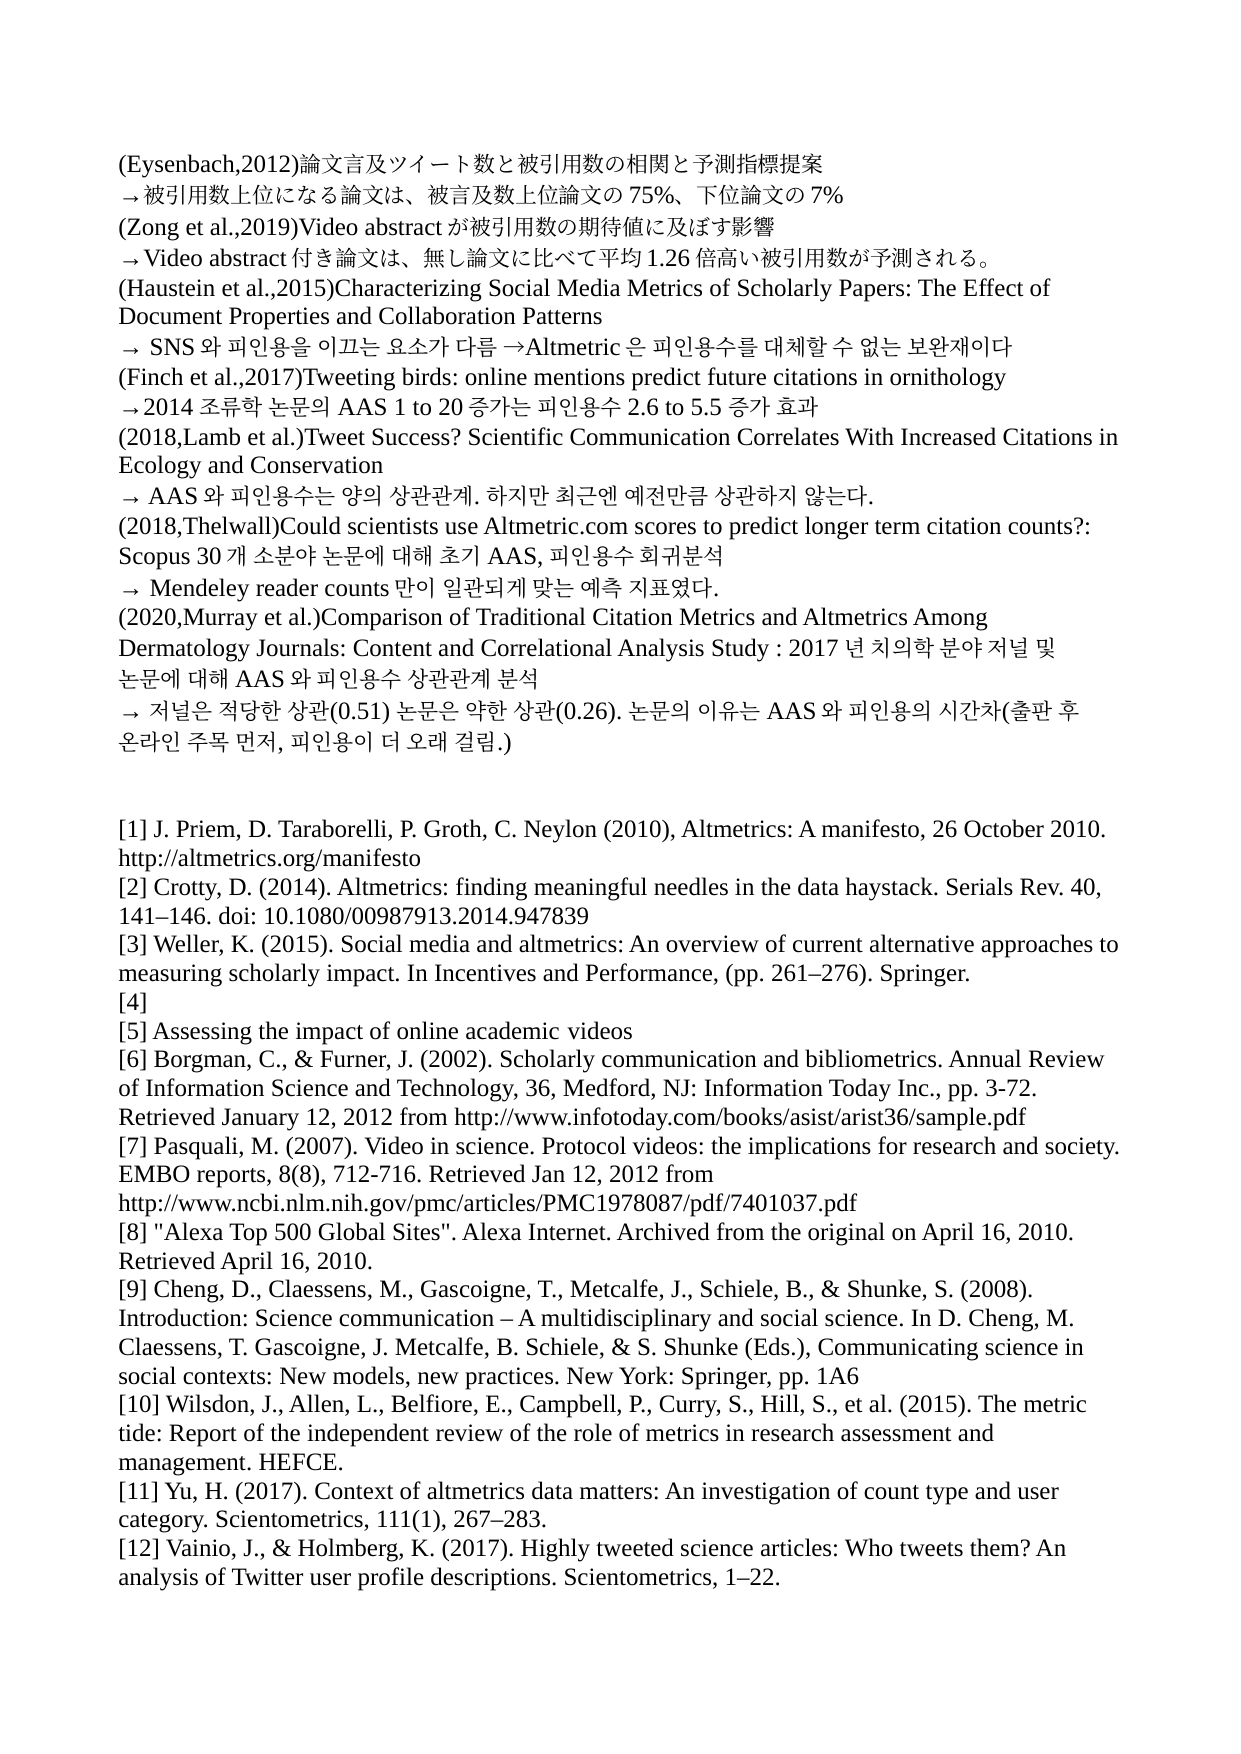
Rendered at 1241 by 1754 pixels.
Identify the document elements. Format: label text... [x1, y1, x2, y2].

text (2020,Murray et al.)Comparison of Traditional Citation Metrics and Altmetrics Among Dermatology Journals: Content and Correlational Analysis Study : 2017년 치의학 분야 저널 및 논문에 대해 AAS와 피인용수 상관관계 분석 [118, 602, 1122, 694]
text → 저널은 적당한 상관(0.51) 논문은 약한 상관(0.26). 논문의 이유는 AAS와 피인용의 시간차(출판 후 온라인 주목 먼저, 피인용이 더 오래 걸림.) [118, 694, 1122, 757]
text [11] Yu, H. (2017). Context of altmetrics data matters: An investigation of count type and user category. Scientometrics, 111(1), 267–283. [118, 1476, 1122, 1533]
text → Mendeley reader counts만이 일관되게 맞는 예측 지표였다. [118, 571, 1122, 602]
text [5] Assessing the impact of online academic videos [118, 1016, 1122, 1044]
text [1] J. Priem, D. Taraborelli, P. Groth, C. Neylon (2010), Altmetrics: A manifesto, 26 October 2010. http://altmetrics.org/manifesto [118, 814, 1122, 872]
text [9] Cheng, D., Claessens, M., Gascoigne, T., Metcalfe, J., Schiele, B., & Shunke, S. (2008). Introduction: Science communication – A multidisciplinary and social science. In D. Cheng, M. Claessens, T. Gascoigne, J. Metcalfe, B. Schiele, & S. Shunke (Eds.), Communicating science in social contexts: New models, new practices. New York: Springer, pp. 1A6 [118, 1274, 1122, 1389]
text → SNS와 피인용을 이끄는 요소가 다름 →Altmetric은 피인용수를 대체할 수 없는 보완재이다 [118, 330, 1122, 362]
text [2] Crotty, D. (2014). Altmetrics: finding meaningful needles in the data haystack. Serials Rev. 40, 141–146. doi: 10.1080/00987913.2014.947839 [118, 872, 1122, 929]
text (Haustein et al.,2015)Characterizing Social Media Metrics of Scholarly Papers: The Effect of Document Properties and Collaboration Patterns [118, 273, 1122, 330]
text [8] "Alexa Top 500 Global Sites". Alexa Internet. Archived from the original on April 16, 2010. Retrieved April 16, 2010. [118, 1217, 1122, 1274]
text →被引用数上位になる論文は、被言及数上位論文の75%、下位論文の7% [118, 178, 1122, 210]
text (Eysenbach,2012)論文言及ツイート数と被引用数の相関と予測指標提案 [118, 147, 1122, 178]
text →2014 조류학 논문의 AAS 1 to 20증가는 피인용수 2.6 to 5.5 증가 효과 [118, 390, 1122, 422]
text [3] Weller, K. (2015). Social media and altmetrics: An overview of current alternative approaches to measuring scholarly impact. In Incentives and Performance, (pp. 261–276). Springer. [118, 929, 1122, 987]
text (2018,Thelwall)Could scientists use Altmetric.com scores to predict longer term citation counts?: Scopus 30개 소분야 논문에 대해 초기 AAS, 피인용수 회귀분석 [118, 511, 1122, 571]
text (Finch et al.,2017)Tweeting birds: online mentions predict future citations in ornithology [118, 362, 1122, 390]
text →Video abstract付き論文は、無し論文に比べて平均1.26倍高い被引用数が予測される。 [118, 241, 1122, 273]
text → AAS와 피인용수는 양의 상관관계. 하지만 최근엔 예전만큼 상관하지 않는다. [118, 479, 1122, 511]
text [12] Vainio, J., & Holmberg, K. (2017). Highly tweeted science articles: Who tweets them? An analysis of Twitter user profile descriptions. Scientometrics, 1–22. [118, 1533, 1122, 1591]
text [7] Pasquali, M. (2007). Video in science. Protocol videos: the implications for research and society. EMBO reports, 8(8), 712-716. Retrieved Jan 12, 2012 from http://www.ncbi.nlm.nih.gov/pmc/articles/PMC1978087/pdf/7401037.pdf [118, 1131, 1122, 1217]
text [10] Wilsdon, J., Allen, L., Belfiore, E., Campbell, P., Curry, S., Hill, S., et al. (2015). The metric tide: Report of the independent review of the role of metrics in research assessment and management. HEFCE. [118, 1389, 1122, 1476]
text [4] [118, 987, 1122, 1016]
text [6] Borgman, C., & Furner, J. (2002). Scholarly communication and bibliometrics. Annual Review of Information Science and Technology, 36, Medford, NJ: Information Today Inc., pp. 3-72. Retrieved January 12, 2012 from http://www.infotoday.com/books/asist/arist36/sample.pdf [118, 1044, 1122, 1131]
text (2018,Lamb et al.)Tweet Success? Scientific Communication Correlates With Increased Citations in Ecology and Conservation [118, 422, 1122, 479]
text (Zong et al.,2019)Video abstractが被引用数の期待値に及ぼす影響 [118, 210, 1122, 241]
